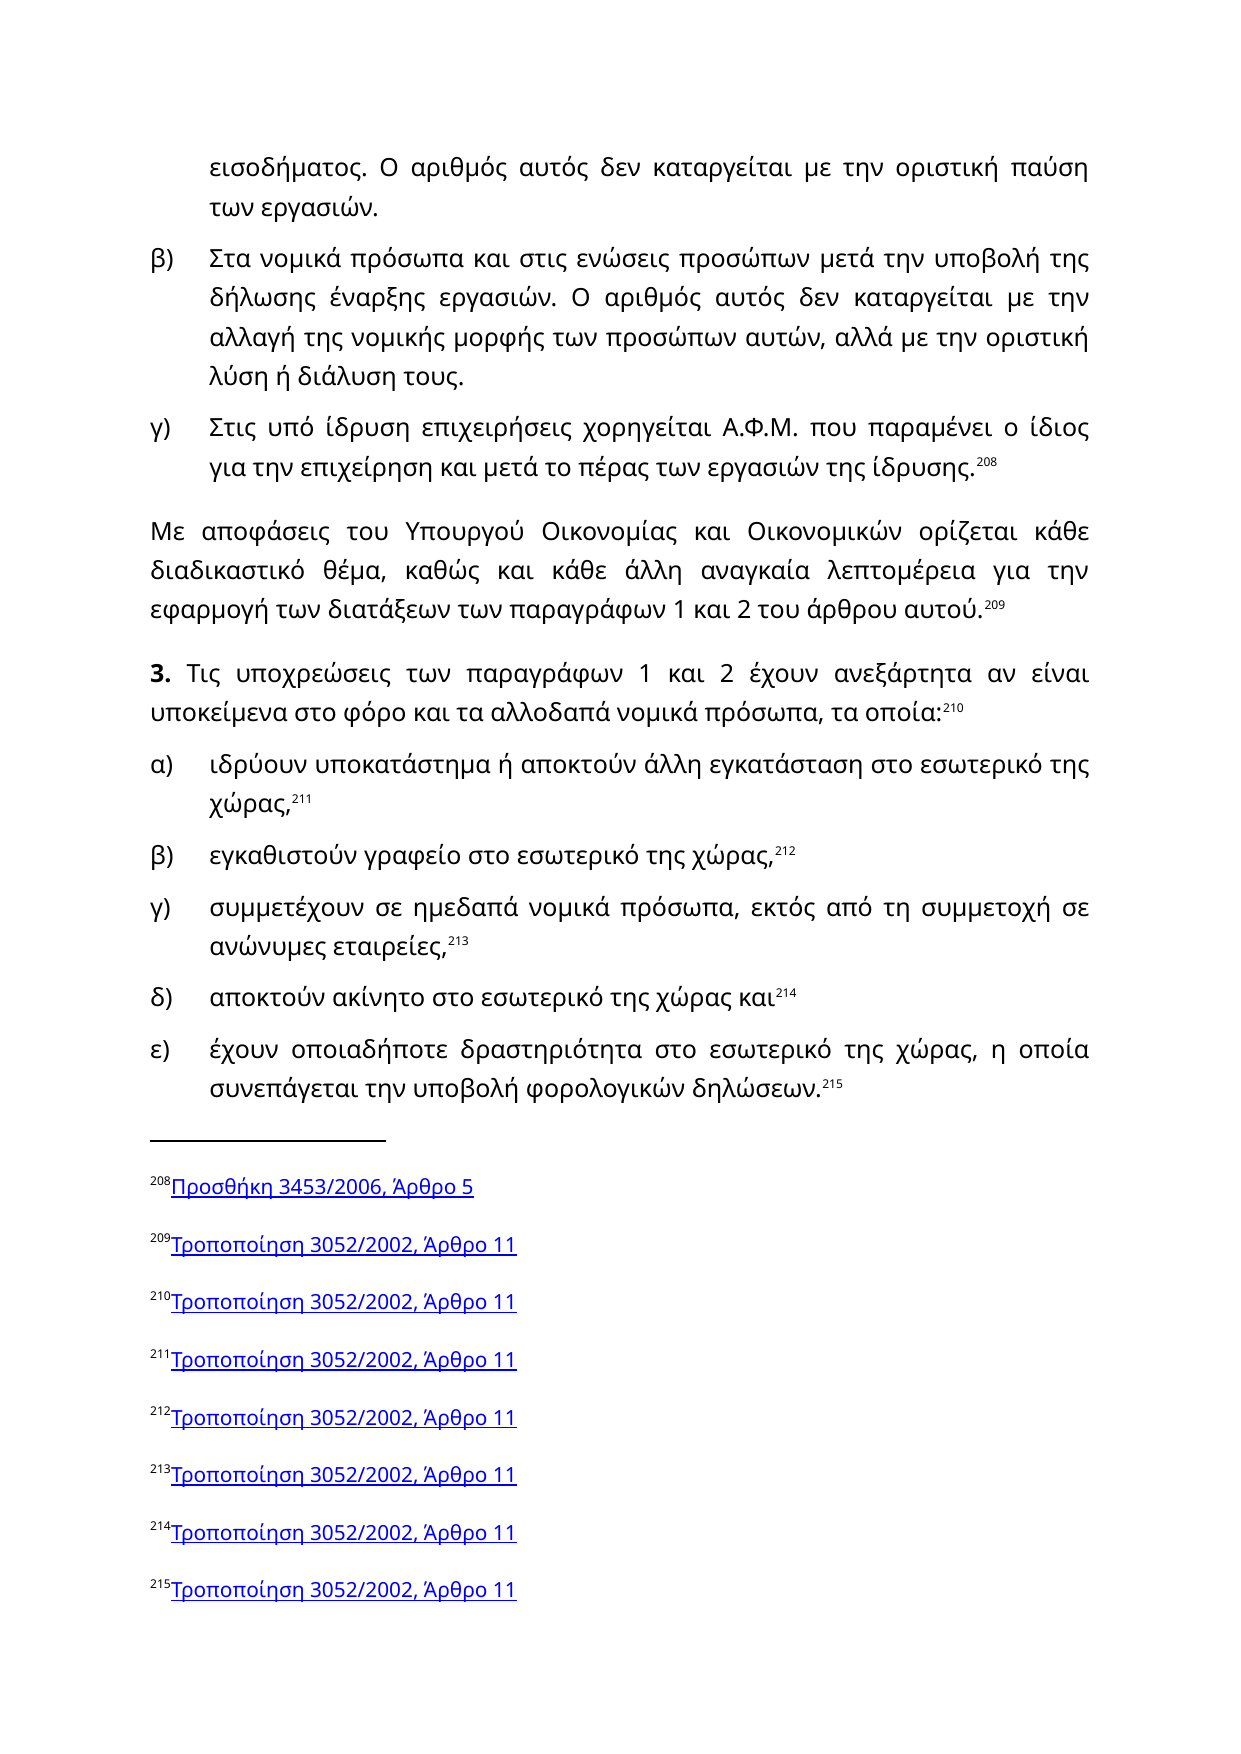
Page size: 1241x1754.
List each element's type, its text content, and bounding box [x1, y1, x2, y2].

list ε) έχουν οποιαδήποτε δραστηριότητα στο εσωτερικό της χώρας, η οποία συνεπάγεται την υποβολή φορολογικών δηλώσεων. [150, 1032, 1090, 1105]
text Προσθήκη 3453/2006, Άρθρο 5 [150, 1172, 1090, 1201]
text Τροποποίηση 3052/2002, Άρθρο 11 [150, 1518, 1090, 1546]
text Με αποφάσεις του Υπουργού Οικονομίας και Οικονομικών ορίζεται κάθε διαδικαστικό θέμα, καθώς και κάθε άλλη αναγκαία λεπτομέρεια για την εφαρμογή των διατάξεων των παραγράφων 1 και 2 του άρθρου αυτού. [150, 513, 1090, 626]
list β) εγκαθιστούν γραφείο στο εσωτερικό της χώρας, [150, 837, 1090, 872]
text Τροποποίηση 3052/2002, Άρθρο 11 [150, 1460, 1090, 1489]
list β) Στα νομικά πρόσωπα και στις ενώσεις προσώπων μετά την υποβολή της δήλωσης έναρξης εργασιών. Ο αριθμός αυτός δεν καταργείται με την αλλαγή της νομικής μορφής των προσώπων αυτών, αλλά με την οριστική λύση ή διάλυση τους. [150, 241, 1090, 392]
list εισοδήματος. Ο αριθμός αυτός δεν καταργείται με την οριστική παύση των εργασιών. [150, 150, 1090, 223]
text Τροποποίηση 3052/2002, Άρθρο 11 [150, 1287, 1090, 1316]
list δ) αποκτούν ακίνητο στο εσωτερικό της χώρας και [150, 980, 1090, 1014]
text Τροποποίηση 3052/2002, Άρθρο 11 [150, 1345, 1090, 1373]
text Τροποποίηση 3052/2002, Άρθρο 11 [150, 1403, 1090, 1431]
text Τροποποίηση 3052/2002, Άρθρο 11 [150, 1230, 1090, 1258]
list γ) συμμετέχουν σε ημεδαπά νομικά πρόσωπα, εκτός από τη συμμετοχή σε ανώνυμες εταιρείες, [150, 889, 1090, 962]
list α) ιδρύουν υποκατάστημα ή αποκτούν άλλη εγκατάσταση στο εσωτερικό της χώρας, [150, 747, 1090, 820]
text Τροποποίηση 3052/2002, Άρθρο 11 [150, 1576, 1090, 1604]
list γ) Στις υπό ίδρυση επιχειρήσεις χορηγείται Α.Φ.Μ. που παραμένει ο ίδιος για την επιχείρηση και μετά το πέρας των εργασιών της ίδρυσης. [150, 410, 1090, 483]
text 3. Τις υποχρεώσεις των παραγράφων 1 και 2 έχουν ανεξάρτητα αν είναι υποκείμενα στο φόρο και τα αλλοδαπά νομικά πρόσωπα, τα οποία: [150, 656, 1090, 729]
